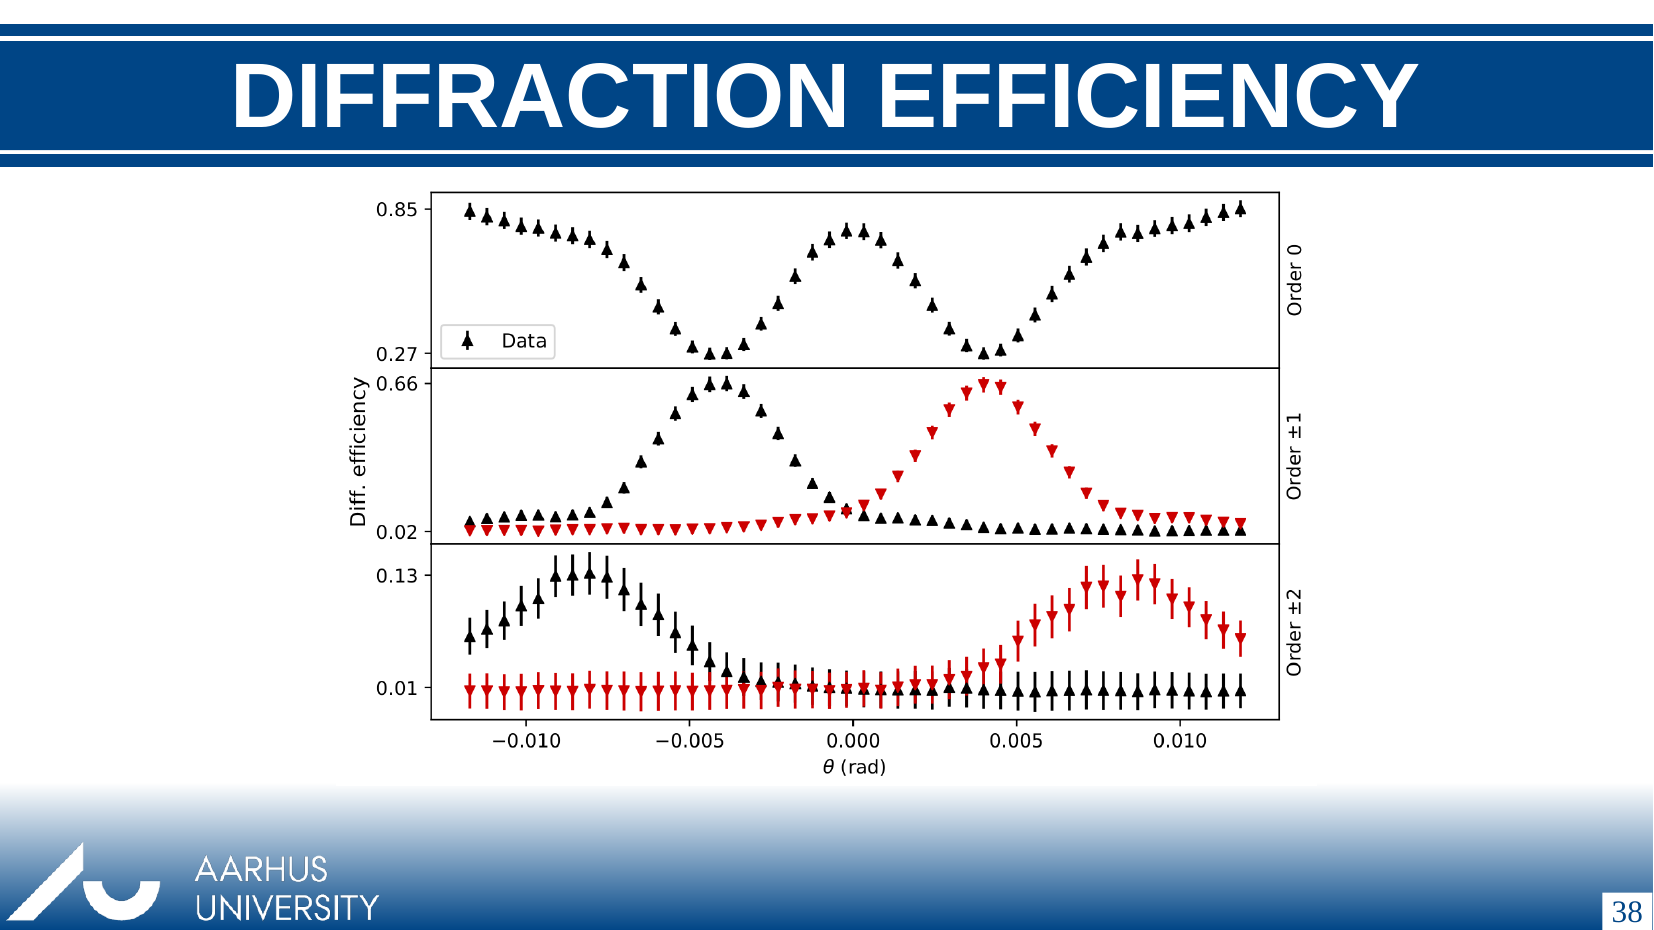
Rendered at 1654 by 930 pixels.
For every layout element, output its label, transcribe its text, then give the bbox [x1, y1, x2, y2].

title DIFFRACTION EFFICIENCY [0, 41, 1653, 151]
picture [336, 179, 1317, 786]
picture [5, 841, 414, 928]
